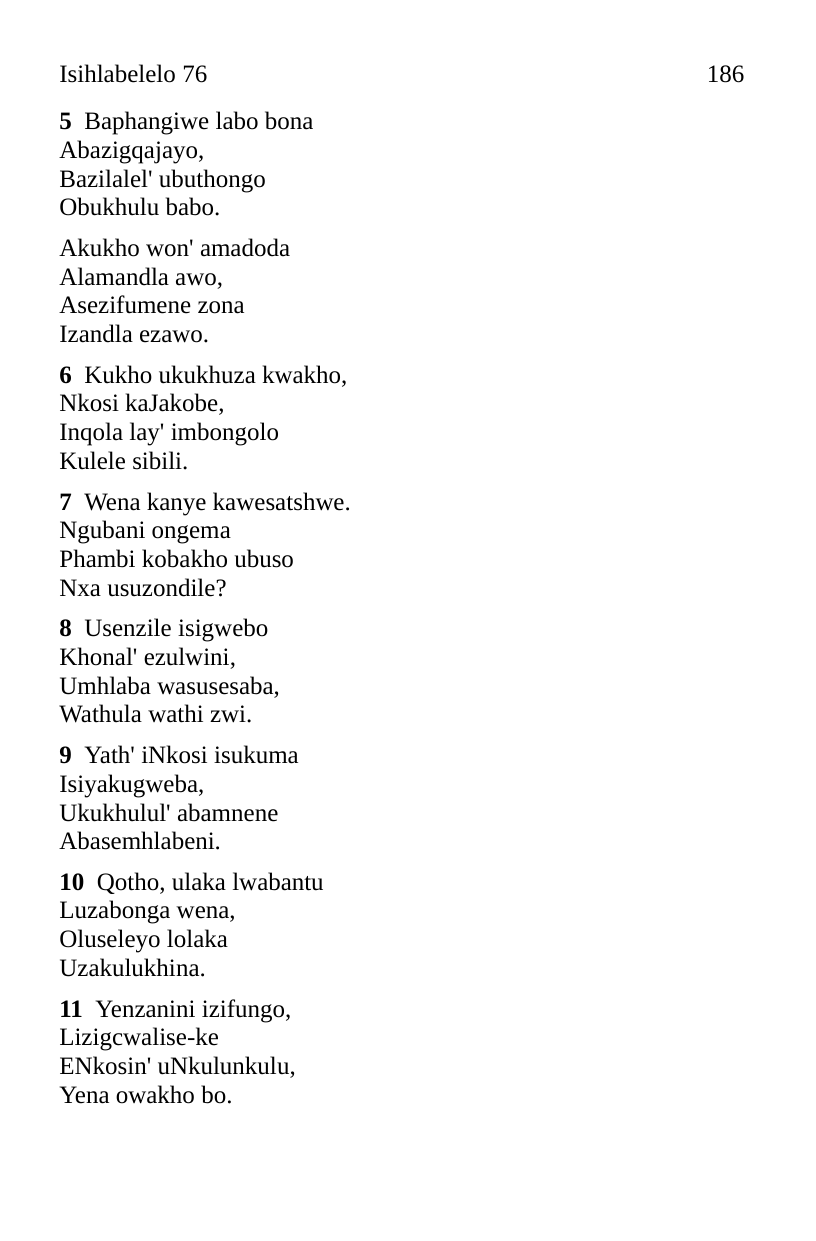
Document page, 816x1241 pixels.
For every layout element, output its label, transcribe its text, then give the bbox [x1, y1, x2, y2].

text Obukhulu babo. [59, 192, 744, 221]
text 8 Usenzile isigwebo [59, 613, 744, 642]
text Izandla ezawo. [59, 319, 744, 348]
text Ukukhulul' abamnene [59, 798, 744, 826]
text ENkosin' uNkulunkulu, [59, 1051, 744, 1080]
text Asezifumene zona [59, 291, 744, 319]
text Umhlaba wasusesaba, [59, 671, 744, 699]
text Nkosi kaJakobe, [59, 388, 744, 417]
text Isiyakugweba, [59, 769, 744, 798]
text Uzakulukhina. [59, 953, 744, 982]
text Khonal' ezulwini, [59, 642, 744, 671]
text Wathula wathi zwi. [59, 699, 744, 728]
text Yena owakho bo. [59, 1080, 744, 1109]
text Luzabonga wena, [59, 896, 744, 924]
text Kulele sibili. [59, 446, 744, 475]
text Akukho won' amadoda [59, 233, 744, 262]
text Ngubani ongema [59, 515, 744, 544]
text Bazilalel' ubuthongo [59, 164, 744, 192]
text Oluseleyo lolaka [59, 924, 744, 953]
text Inqola lay' imbongolo [59, 417, 744, 446]
text 11 Yenzanini izifungo, [59, 994, 744, 1022]
text Nxa usuzondile? [59, 573, 744, 602]
text 7 Wena kanye kawesatshwe. [59, 487, 744, 515]
text 10 Qotho, ulaka lwabantu [59, 867, 744, 896]
text Lizigcwalise-ke [59, 1022, 744, 1051]
text 5 Baphangiwe labo bona [59, 106, 744, 135]
text Abasemhlabeni. [59, 826, 744, 855]
text Alamandla awo, [59, 262, 744, 291]
text Abazigqajayo, [59, 135, 744, 164]
text Phambi kobakho ubuso [59, 544, 744, 573]
text 9 Yath' iNkosi isukuma [59, 740, 744, 769]
text 6 Kukho ukukhuza kwakho, [59, 360, 744, 388]
